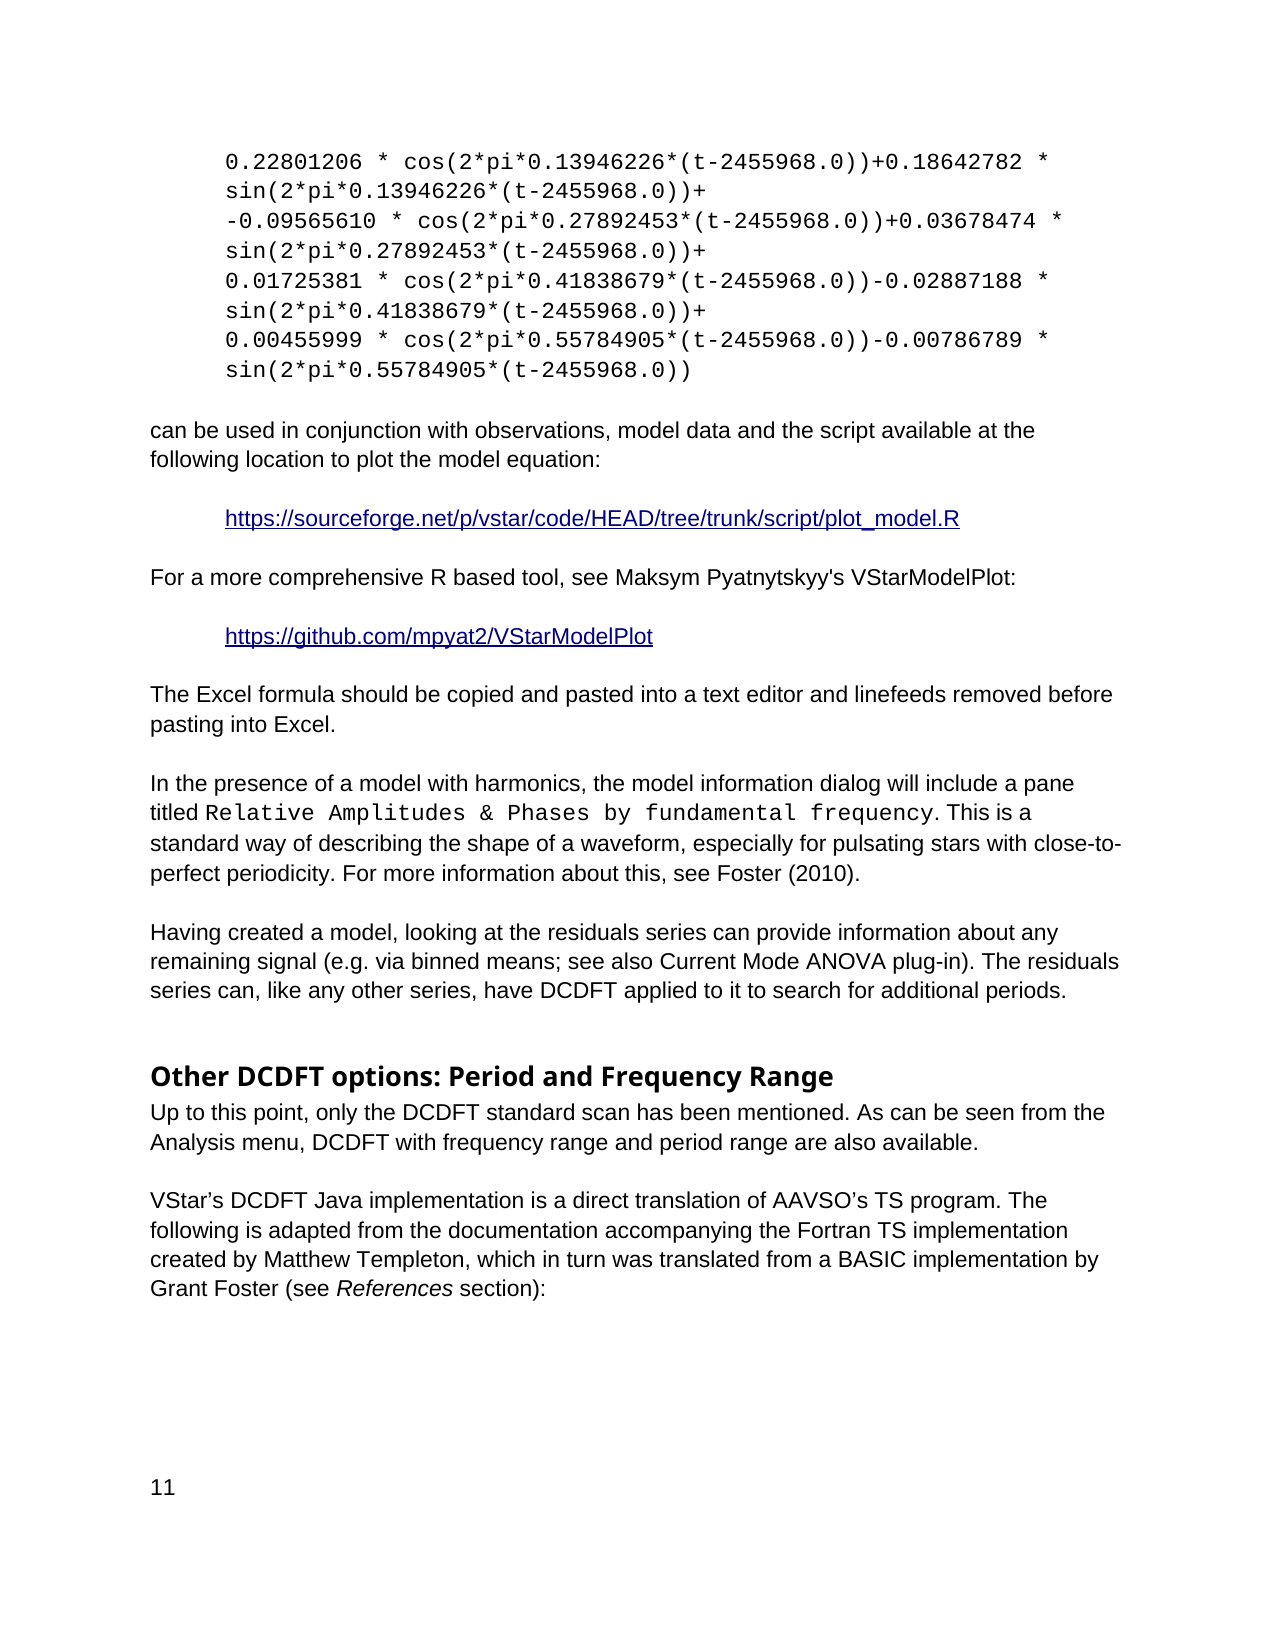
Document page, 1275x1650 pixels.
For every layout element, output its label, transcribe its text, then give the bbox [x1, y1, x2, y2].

text The Excel formula should be copied and pasted into a text editor and linefeeds removed before pasting into Excel. [150, 682, 1125, 737]
text Up to this point, only the DCDFT standard scan has been mentioned. As can be seen from the Analysis menu, DCDFT with frequency range and period range are also available. [150, 1100, 1125, 1155]
text 0.00455999 * cos(2*pi*0.55784905*(t-2455968.0))-0.00786789 * sin(2*pi*0.55784905*(t-2455968.0)) [225, 329, 1125, 384]
text can be used in conjunction with observations, model data and the script available at the following location to plot the model equation: [150, 418, 1125, 473]
text -0.09565610 * cos(2*pi*0.27892453*(t-2455968.0))+0.03678474 * sin(2*pi*0.27892453*(t-2455968.0))+ [225, 209, 1125, 265]
subtitle Other DCDFT options: Period and Frequency Range [150, 1057, 1125, 1094]
text 0.22801206 * cos(2*pi*0.13946226*(t-2455968.0))+0.18642782 * sin(2*pi*0.13946226*(t-2455968.0))+ [225, 150, 1125, 206]
text VStar’s DCDFT Java implementation is a direct translation of AAVSO’s TS program. The following is adapted from the documentation accompanying the Fortran TS implementation created by Matthew Templeton, which in turn was translated from a BASIC implementation by Grant Foster (see References section): [150, 1188, 1125, 1302]
text For a more comprehensive R based tool, see Maksym Pyatnytskyy's VStarModelPlot: [150, 564, 1125, 590]
text In the presence of a model with harmonics, the model information dialog will include a pane titled Relative Amplitudes & Phases by fundamental frequency. This is a standard way of describing the shape of a waveform, especially for pulsating stars with close-to-perfect periodicity. For more information about this, see Foster (2010). [150, 770, 1125, 886]
text 0.01725381 * cos(2*pi*0.41838679*(t-2455968.0))-0.02887188 * sin(2*pi*0.41838679*(t-2455968.0))+ [225, 269, 1125, 325]
text Having created a model, looking at the residuals series can provide information about any remaining signal (e.g. via binned means; see also Current Mode ANOVA plug-in). The residuals series can, like any other series, have DCDFT applied to it to search for additional periods. [150, 919, 1125, 1003]
text https://sourceforge.net/p/vstar/code/HEAD/tree/trunk/script/plot_model.R [225, 506, 1125, 531]
text https://github.com/mpyat2/VStarModelPlot [150, 623, 1125, 649]
